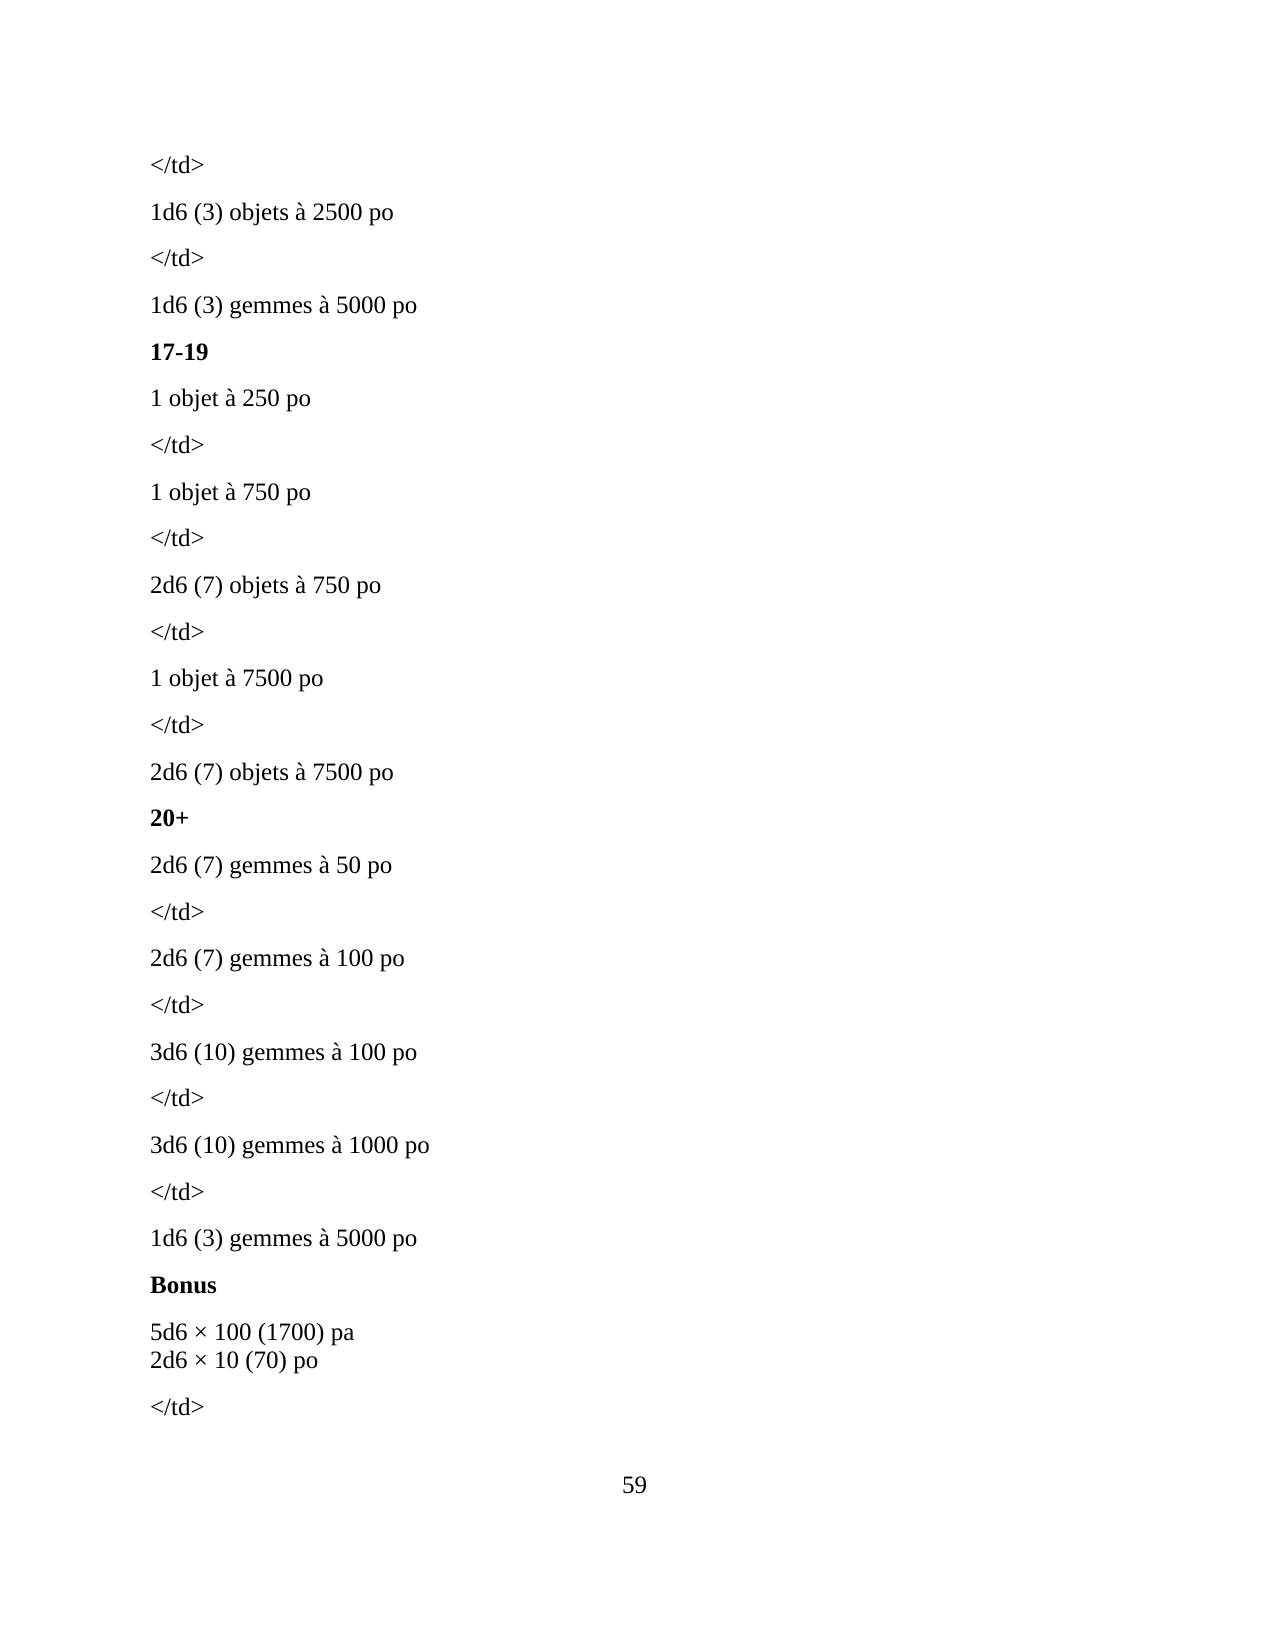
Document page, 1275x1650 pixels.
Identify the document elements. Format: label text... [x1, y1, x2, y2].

text </td> [150, 430, 1125, 459]
text 5d6 × 100 (1700) pa 2d6 × 10 (70) po [150, 1317, 1125, 1374]
text </td> [150, 243, 1125, 272]
text </td> [150, 1177, 1125, 1205]
text 17-19 [150, 337, 1125, 365]
text 1 objet à 250 po [150, 383, 1125, 412]
text 20+ [150, 803, 1125, 832]
text 1d6 (3) gemmes à 5000 po [150, 290, 1125, 319]
text 1 objet à 750 po [150, 477, 1125, 505]
text </td> [150, 150, 1125, 179]
text </td> [150, 617, 1125, 645]
text </td> [150, 1083, 1125, 1112]
text </td> [150, 990, 1125, 1019]
text </td> [150, 897, 1125, 925]
text </td> [150, 1392, 1125, 1421]
text </td> [150, 710, 1125, 739]
text 2d6 (7) gemmes à 100 po [150, 943, 1125, 972]
text 2d6 (7) gemmes à 50 po [150, 850, 1125, 879]
text 3d6 (10) gemmes à 100 po [150, 1037, 1125, 1065]
text 3d6 (10) gemmes à 1000 po [150, 1130, 1125, 1159]
text 1d6 (3) objets à 2500 po [150, 197, 1125, 225]
text 1d6 (3) gemmes à 5000 po [150, 1223, 1125, 1252]
text </td> [150, 523, 1125, 552]
text 2d6 (7) objets à 7500 po [150, 757, 1125, 785]
text Bonus [150, 1270, 1125, 1299]
text 2d6 (7) objets à 750 po [150, 570, 1125, 599]
text 1 objet à 7500 po [150, 663, 1125, 692]
